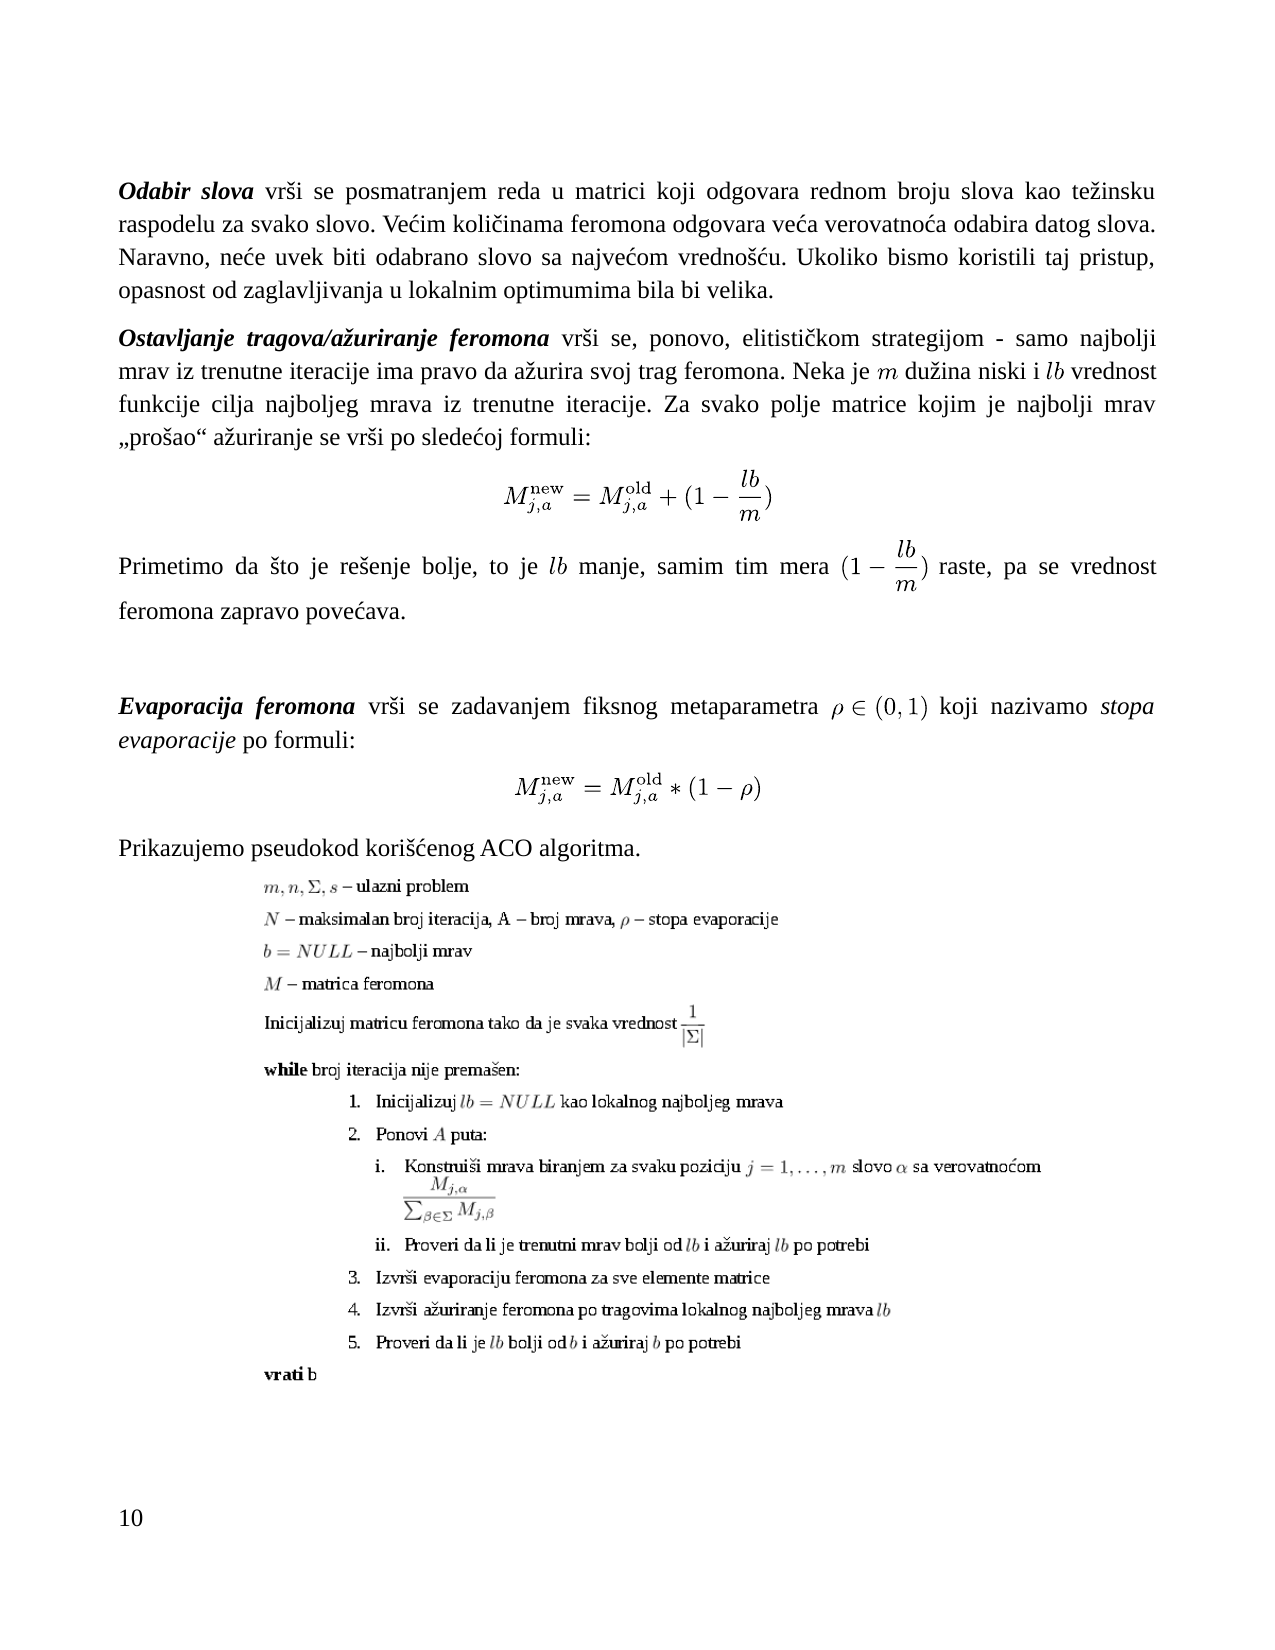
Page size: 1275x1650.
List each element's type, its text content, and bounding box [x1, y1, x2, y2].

text Evaporacija feromona vrši se zadavanjem fiksnog metaparametra koji nazivamo stopa evaporacije po formuli: [118, 691, 1157, 754]
text Odabir slova vrši se posmatranjem reda u matrici koji odgovara rednom broju slova kao težinsku raspodelu za svako slovo. Većim količinama feromona odgovara veća verovatnoća odabira datog slova. Naravno, neće uvek biti odabrano slovo sa najvećom vrednošću. Ukoliko bismo koristili taj pristup, opasnost od zaglavljivanja u lokalnim optimumima bila bi velika. [118, 176, 1157, 304]
picture [244, 876, 1064, 1393]
text Ostavljanje tragova/ažuriranje feromona vrši se, ponovo, elitističkom strategijom - samo najbolji mrav iz trenutne iteracije ima pravo da ažurira svoj trag feromona. Neka je dužina niski i vrednost funkcije cilja najboljeg mrava iz trenutne iteracije. Za svako polje matrice kojim je najbolji mrav „prošao“ ažuriranje se vrši po sledećoj formuli: [118, 323, 1157, 451]
text Primetimo da što je rešenje bolje, to je manje, samim tim mera raste, pa se vrednost feromona zapravo povećava. [118, 540, 1157, 624]
text Prikazujemo pseudokod korišćenog ACO algoritma. [118, 833, 1157, 862]
